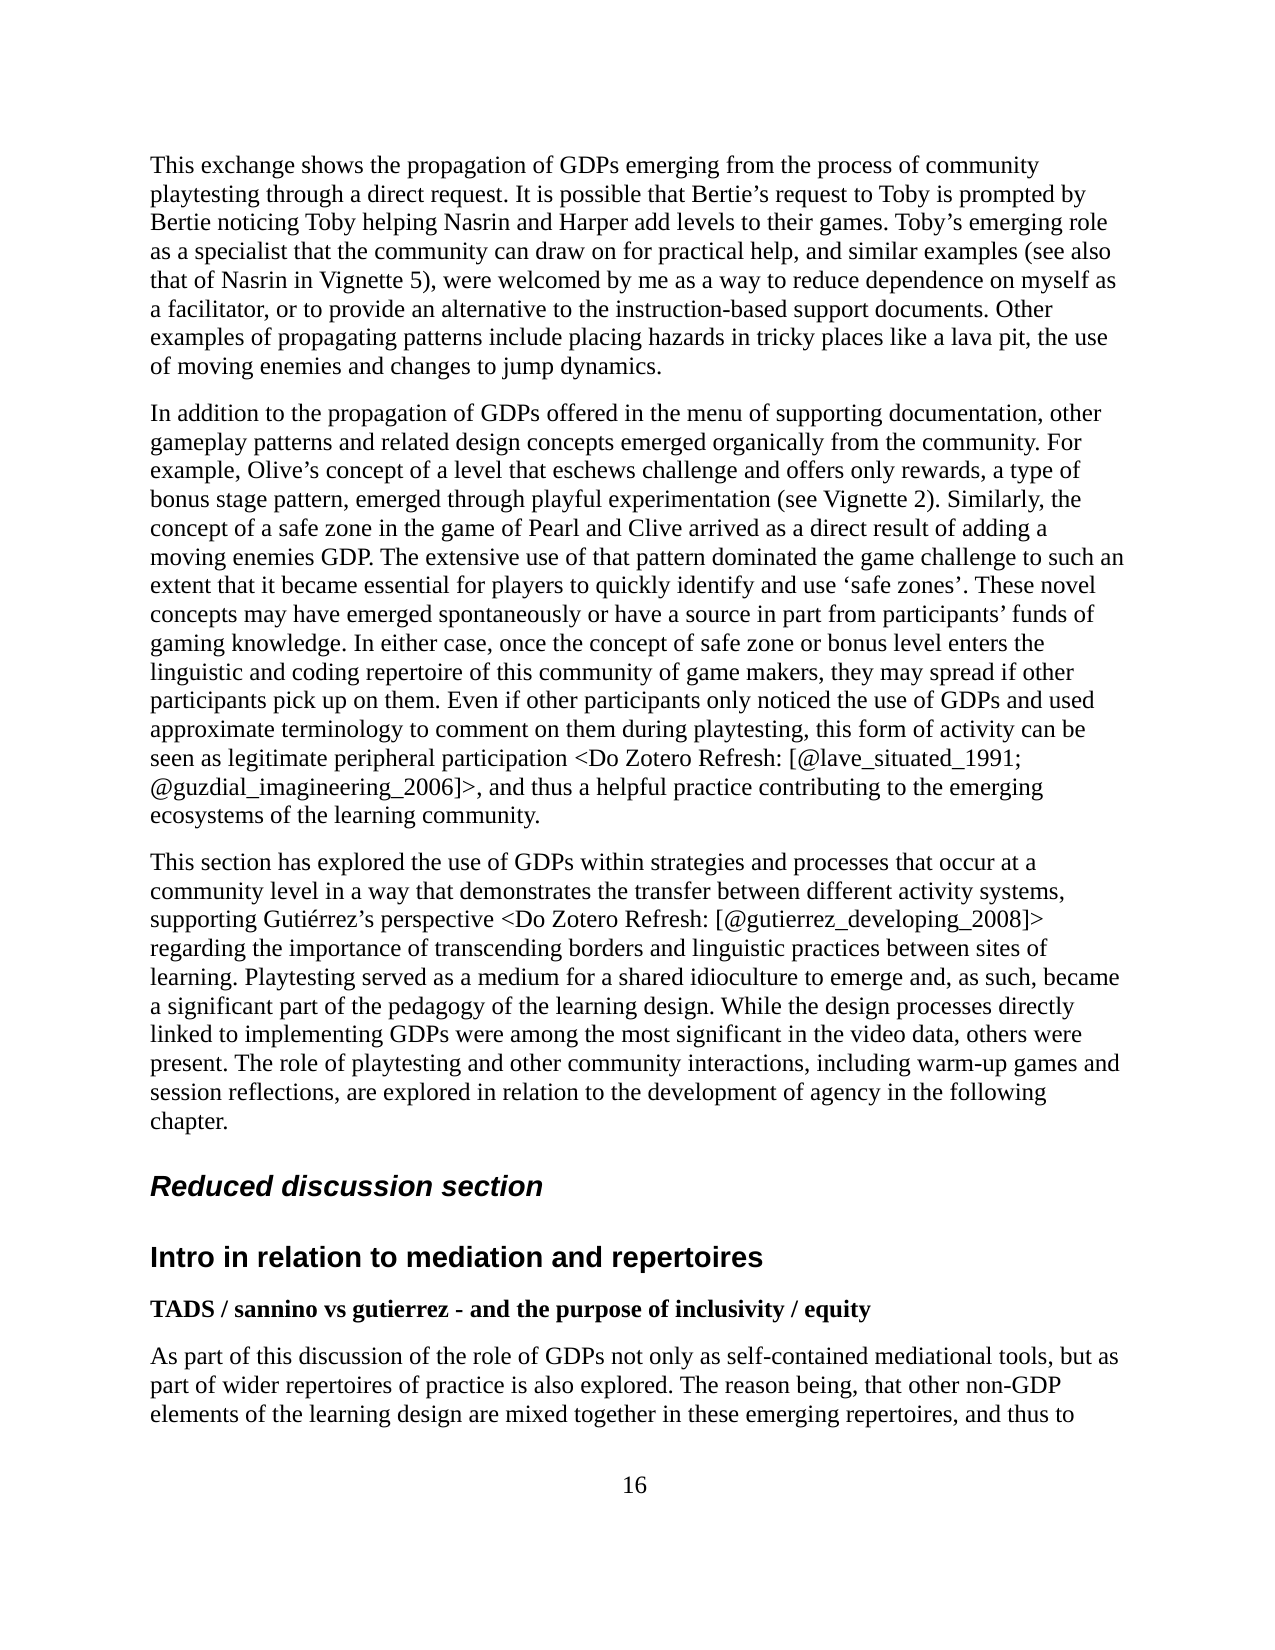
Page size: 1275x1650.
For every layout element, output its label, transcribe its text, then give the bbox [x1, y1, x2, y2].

text This section has explored the use of GDPs within strategies and processes that occur at a community level in a way that demonstrates the transfer between different activity systems, supporting Gutiérrez’s perspective <Do Zotero Refresh: [@gutierrez_developing_2008]> regarding the importance of transcending borders and linguistic practices between sites of learning. Playtesting served as a medium for a shared idioculture to emerge and, as such, became a significant part of the pedagogy of the learning design. While the design processes directly linked to implementing GDPs were among the most significant in the video data, others were present. The role of playtesting and other community interactions, including warm-up games and session reflections, are explored in relation to the development of agency in the following chapter. [150, 847, 1125, 1134]
text This exchange shows the propagation of GDPs emerging from the process of community playtesting through a direct request. It is possible that Bertie’s request to Toby is prompted by Bertie noticing Toby helping Nasrin and Harper add levels to their games. Toby’s emerging role as a specialist that the community can draw on for practical help, and similar examples (see also that of Nasrin in Vignette 5), were welcomed by me as a way to reduce dependence on myself as a facilitator, or to provide an alternative to the instruction-based support documents. Other examples of propagating patterns include placing hazards in tricky places like a lava pit, the use of moving enemies and changes to jump dynamics. [150, 150, 1125, 380]
text In addition to the propagation of GDPs offered in the menu of supporting documentation, other gameplay patterns and related design concepts emerged organically from the community. For example, Olive’s concept of a level that eschews challenge and offers only rewards, a type of bonus stage pattern, emerged through playful experimentation (see Vignette 2). Similarly, the concept of a safe zone in the game of Pearl and Clive arrived as a direct result of adding a moving enemies GDP. The extensive use of that pattern dominated the game challenge to such an extent that it became essential for players to quickly identify and use ‘safe zones’. These novel concepts may have emerged spontaneously or have a source in part from participants’ funds of gaming knowledge. In either case, once the concept of safe zone or bonus level enters the linguistic and coding repertoire of this community of game makers, they may spread if other participants pick up on them. Even if other participants only noticed the use of GDPs and used approximate terminology to comment on them during playtesting, this form of activity can be seen as legitimate peripheral participation <Do Zotero Refresh: [@lave_situated_1991; @guzdial_imagineering_2006]>, and thus a helpful practice contributing to the emerging ecosystems of the learning community. [150, 398, 1125, 829]
subtitle Intro in relation to mediation and repertoires [150, 1239, 1125, 1273]
text As part of this discussion of the role of GDPs not only as self-contained mediational tools, but as part of wider repertoires of practice is also explored. The reason being, that other non-GDP elements of the learning design are mixed together in these emerging repertoires, and thus to [150, 1341, 1125, 1427]
subtitle Reduced discussion section [150, 1168, 1125, 1202]
text TADS / sannino vs gutierrez - and the purpose of inclusivity / equity [150, 1294, 1125, 1323]
